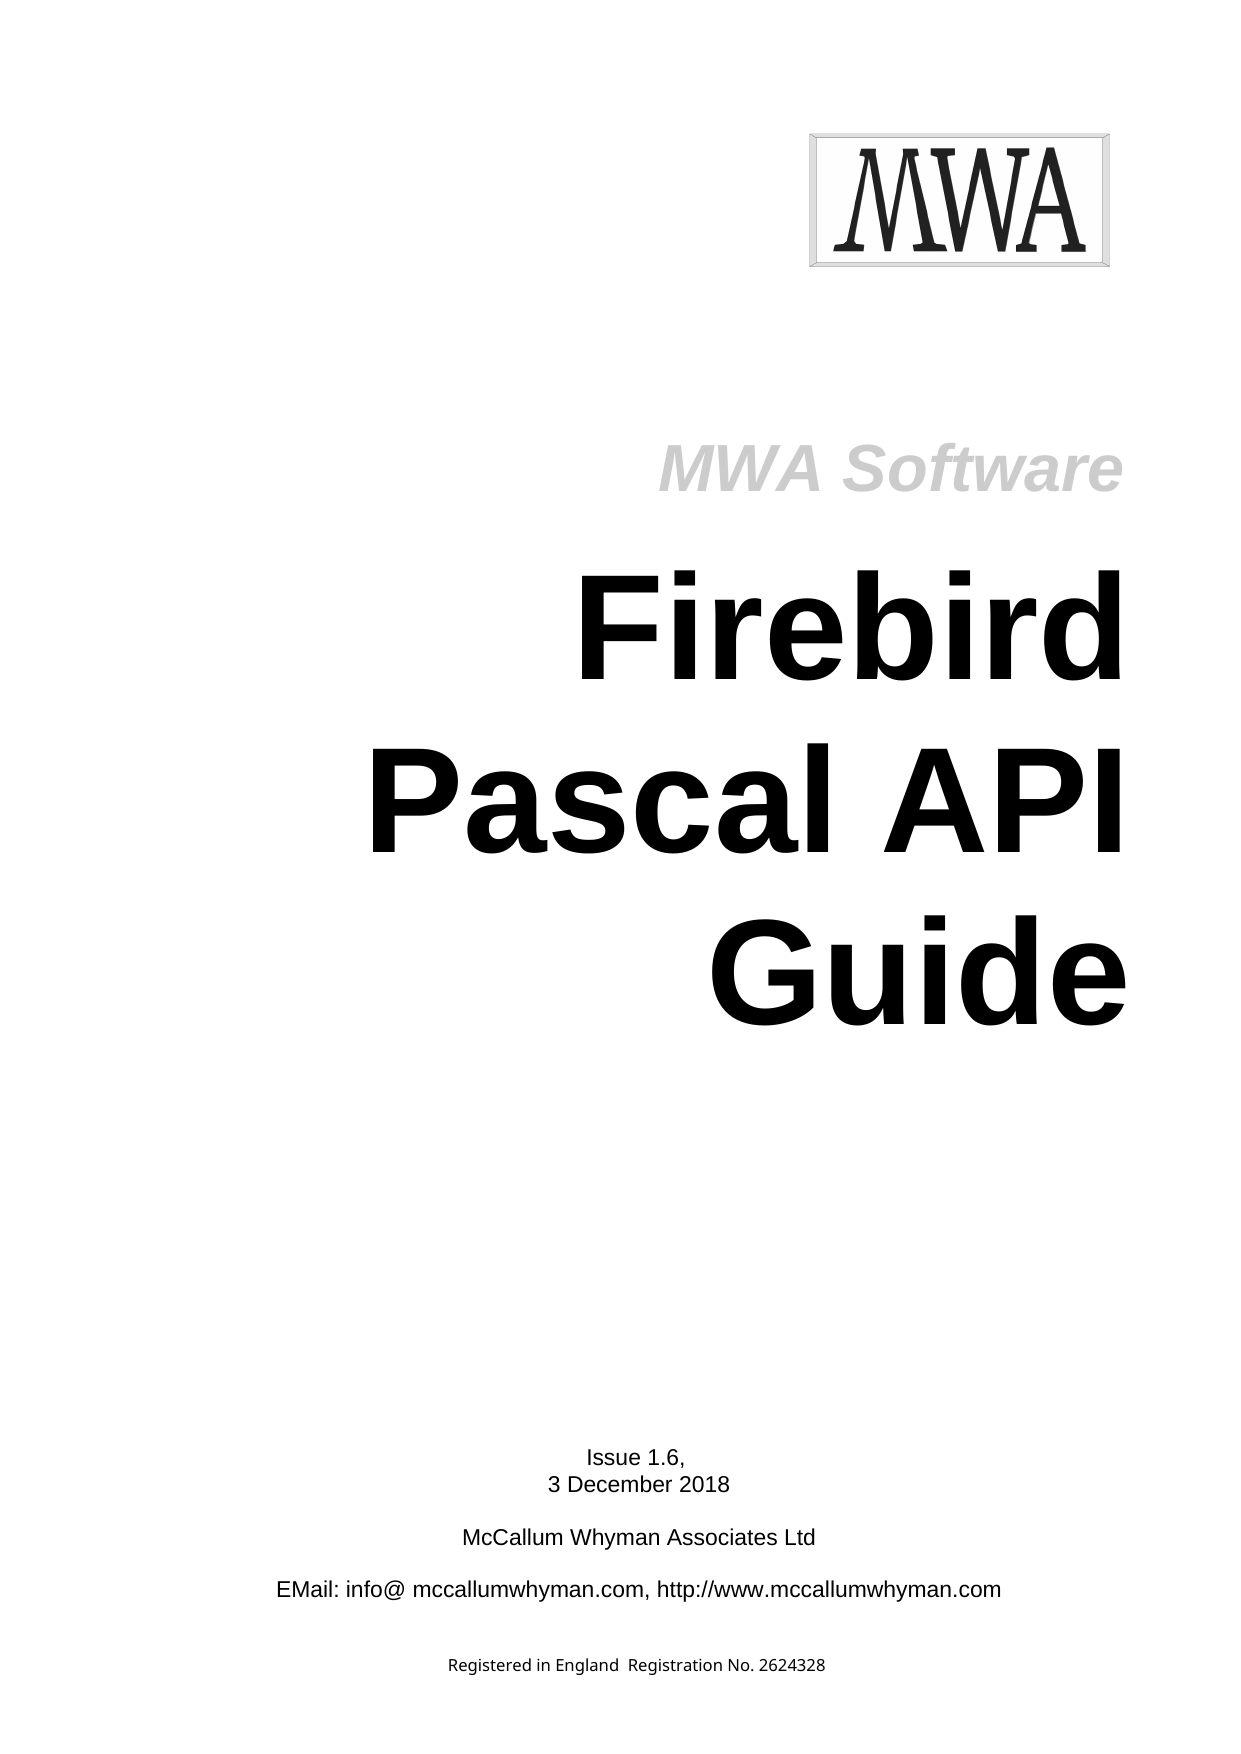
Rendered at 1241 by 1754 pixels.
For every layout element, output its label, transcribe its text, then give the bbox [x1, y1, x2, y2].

text EMail: info@ mccallumwhyman.com, http://www.mccallumwhyman.com [150, 1576, 1128, 1602]
text Firebird Pascal API Guide [155, 505, 1131, 1056]
text 3 December 2018 [150, 1471, 1128, 1497]
text MWA Software [230, 429, 1131, 505]
text Issue 1.6, [150, 1444, 1128, 1471]
text McCallum Whyman Associates Ltd [150, 1523, 1128, 1550]
